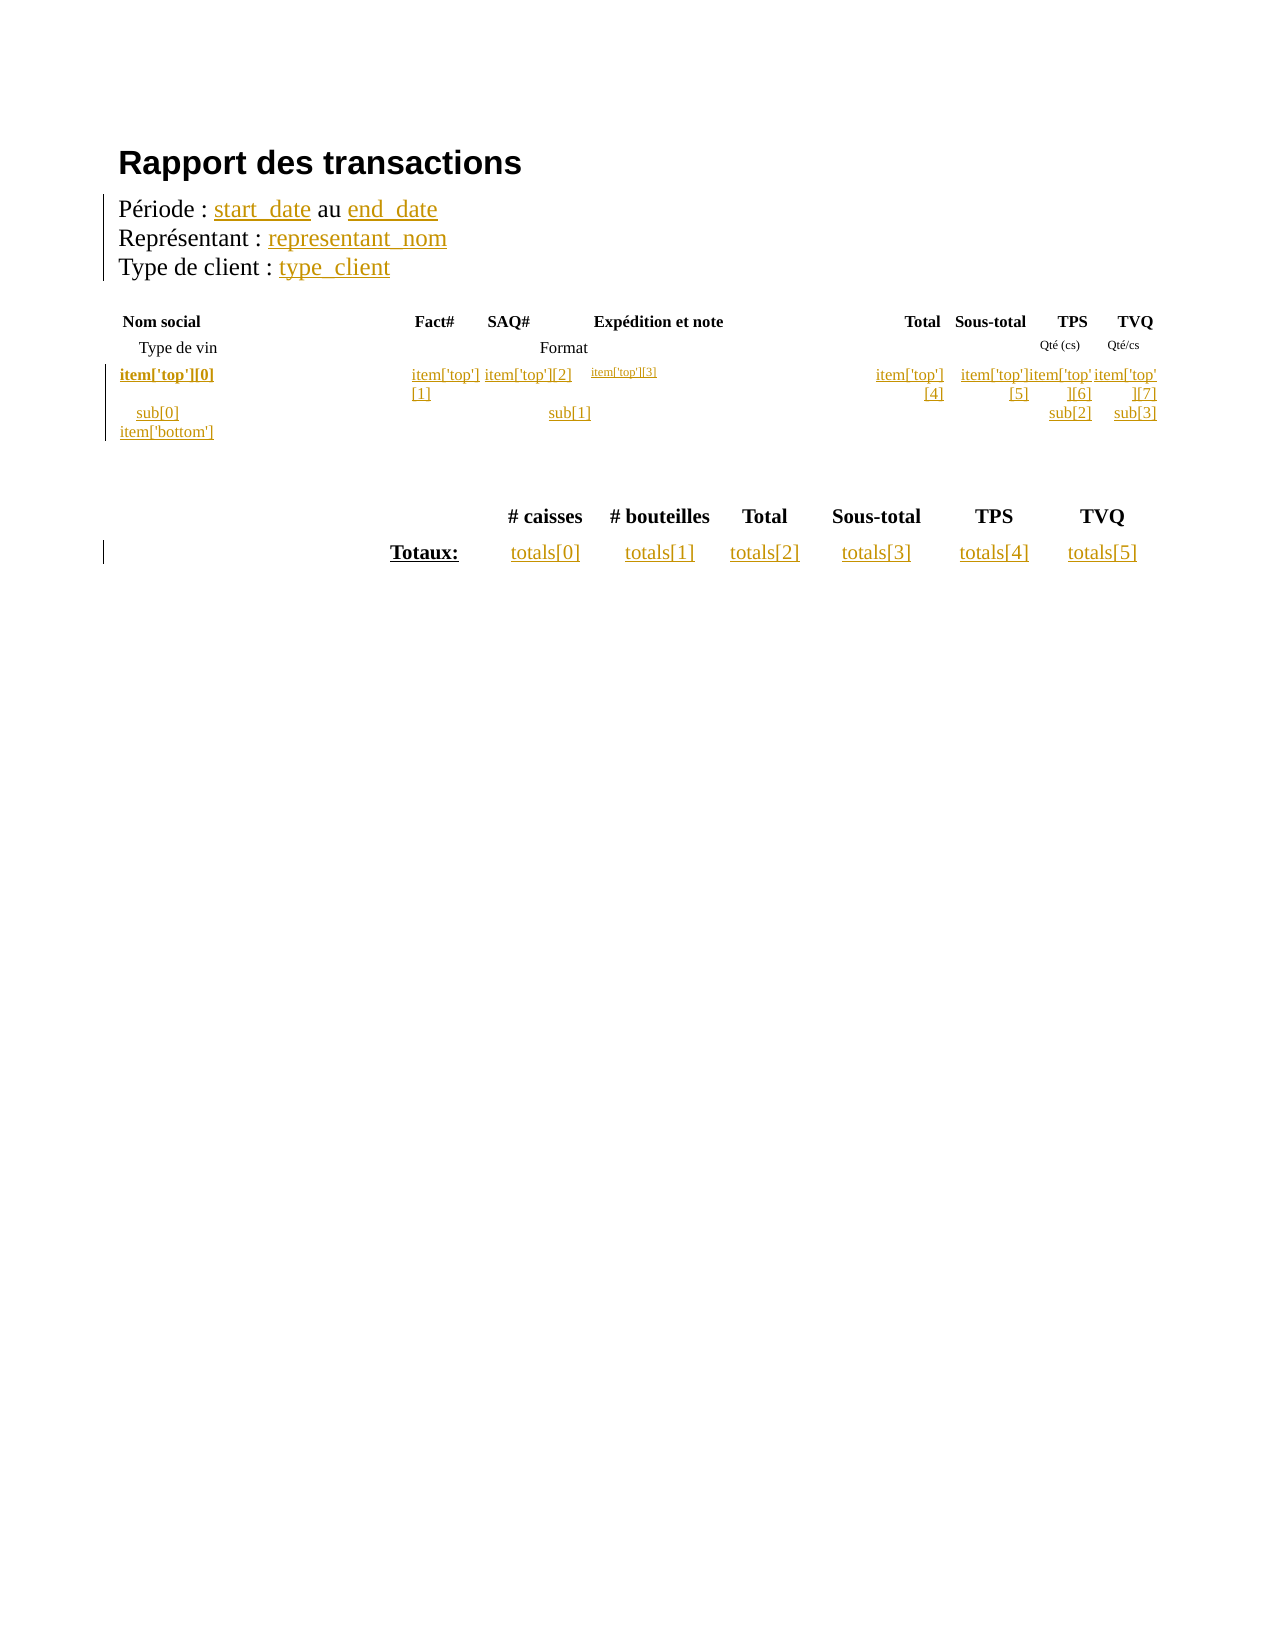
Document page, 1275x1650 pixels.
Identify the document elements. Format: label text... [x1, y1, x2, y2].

table_header item['top'][3] [591, 365, 873, 403]
table_header item['top'][1] [411, 365, 484, 403]
table_cell Qté (cs) [1029, 335, 1091, 360]
table_cell [1029, 422, 1091, 441]
table_header # bouteilles [603, 499, 717, 534]
table_cell [591, 335, 873, 360]
table_cell totals[5] [1048, 534, 1157, 570]
subtitle Rapport des transactions [118, 143, 1157, 182]
table_header Sous-total [944, 309, 1029, 334]
table_cell [873, 422, 943, 441]
table_header TVQ [1091, 309, 1156, 334]
table_header Sous-total [812, 499, 941, 534]
table_cell totals[2] [717, 534, 812, 570]
table_cell totals[1] [603, 534, 717, 570]
table_header [361, 499, 488, 534]
table_header item['top' [1029, 365, 1091, 381]
table_cell sub[1] [484, 403, 591, 422]
table_header Expédition et note [591, 309, 873, 334]
table_cell Type de vin [120, 335, 412, 360]
table_cell Totaux: [361, 534, 488, 570]
table_cell totals[3] [812, 534, 941, 570]
table_header Nom social [120, 309, 412, 334]
table_cell totals[4] [941, 534, 1048, 570]
table_cell [944, 422, 1028, 441]
table_header TPS [941, 499, 1048, 534]
table_header Fact# [412, 309, 484, 360]
table_header TVQ [1048, 499, 1157, 534]
table_cell sub[0] [120, 403, 484, 422]
table_header TPS [1029, 309, 1091, 334]
table_header item['top'][4] [873, 365, 943, 403]
table_header Total [873, 309, 944, 334]
table_cell [944, 403, 1028, 422]
table_header item['top'][5] [944, 365, 1028, 403]
table_cell sub[2] [1029, 403, 1091, 422]
table_header item['top'][0] [120, 365, 411, 403]
table_cell [944, 335, 1029, 360]
table_cell totals[0] [488, 534, 602, 570]
table_header item['top'][7] [1091, 365, 1154, 403]
table_cell [1091, 422, 1154, 441]
table_header # caisses [488, 499, 602, 534]
table_cell Qté/cs [1091, 335, 1156, 360]
text Période : start_date au end_date [118, 194, 1157, 223]
table_header SAQ# [484, 309, 591, 334]
text Type de client : type_client [118, 252, 1157, 281]
table_header Total [717, 499, 812, 534]
table_cell [873, 335, 944, 360]
table_cell sub[3] [1091, 403, 1154, 422]
table_header item['top'][2] [484, 365, 591, 403]
text Représentant : representant_nom [118, 223, 1157, 252]
table_cell [591, 422, 873, 441]
table_cell [591, 403, 873, 422]
table_cell Format [484, 335, 591, 360]
table_cell [120, 360, 1154, 381]
table_cell [873, 403, 943, 422]
table_cell item['bottom'] [120, 422, 591, 441]
table_header ][6] [1029, 382, 1091, 403]
